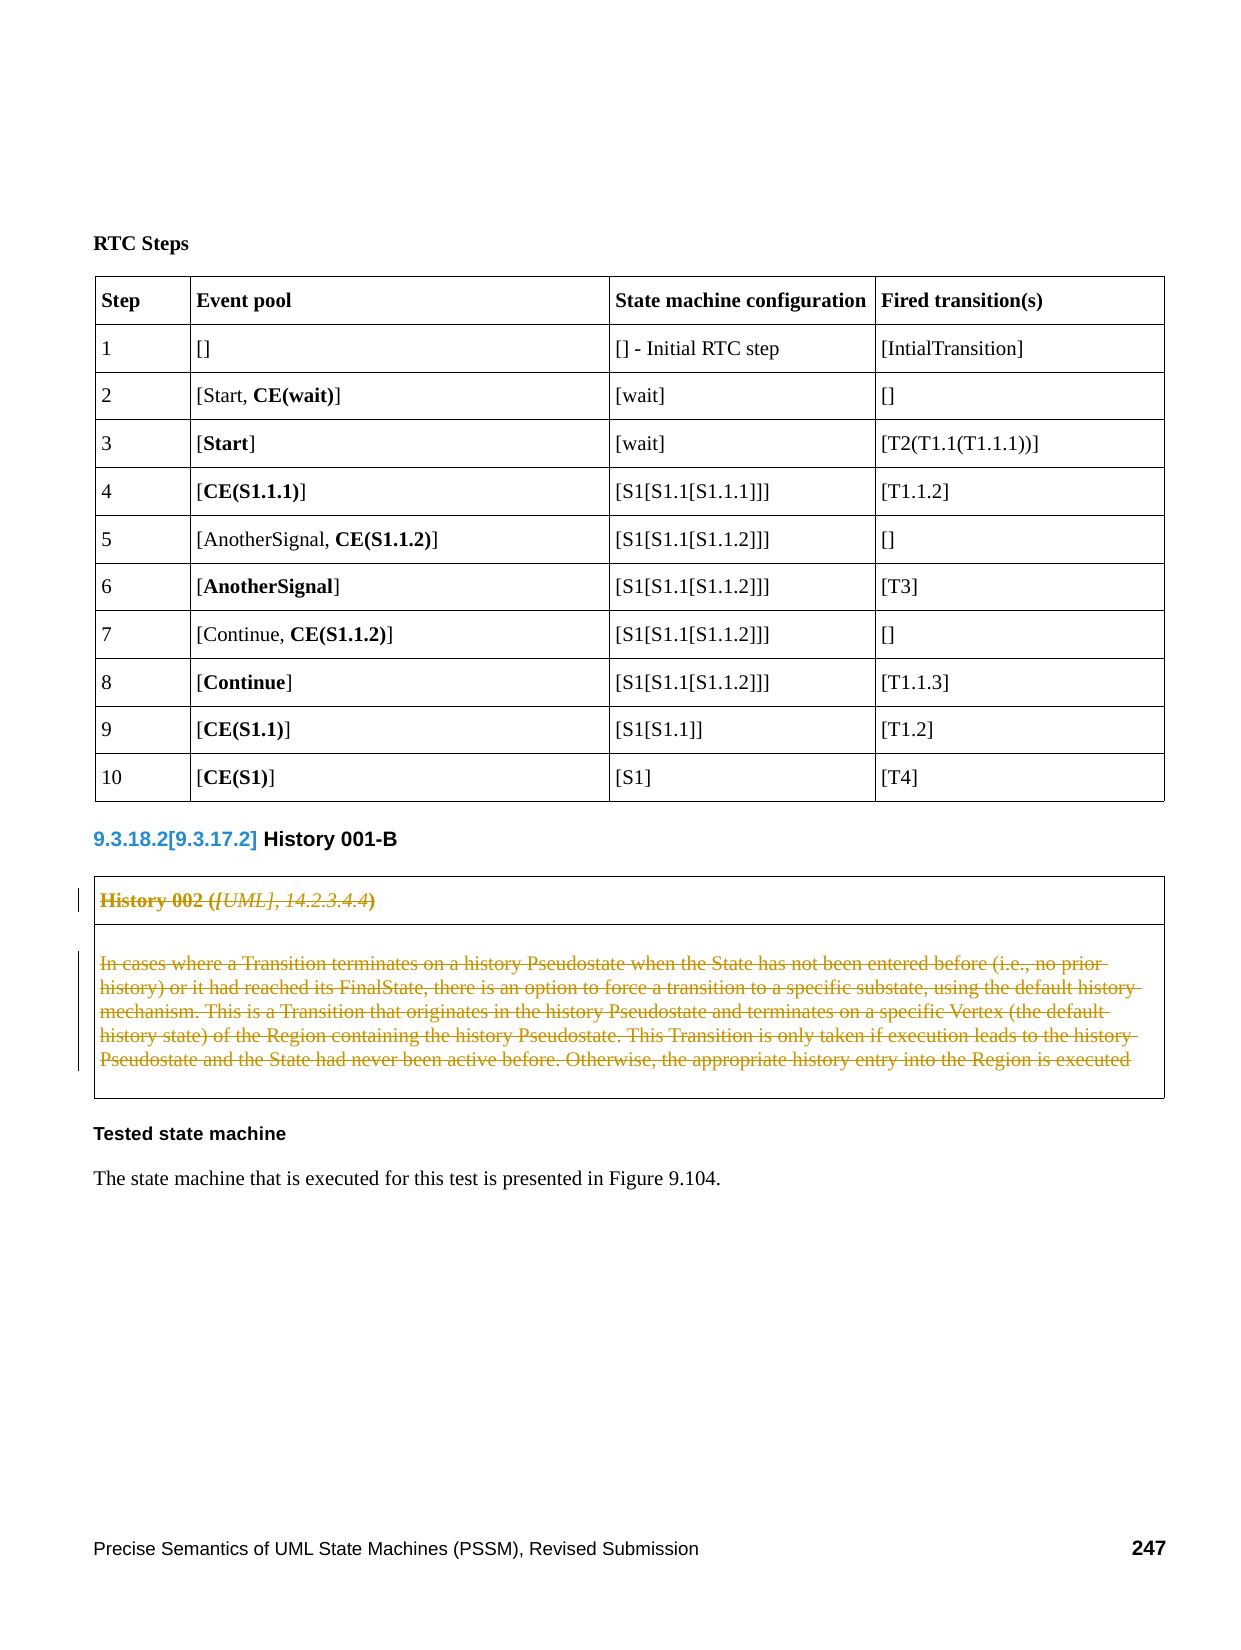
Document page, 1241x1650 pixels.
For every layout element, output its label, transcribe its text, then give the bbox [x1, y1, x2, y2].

table_header Event pool [191, 277, 609, 324]
table_header [95, 877, 1164, 924]
table_header Step [96, 277, 190, 324]
table_cell [Continue] [191, 659, 609, 706]
table_header State machine configuration [610, 277, 875, 324]
text RTC Steps [93, 231, 1164, 255]
subtitle Tested state machine [93, 1123, 1164, 1144]
table_cell [T4] [876, 754, 1164, 801]
table_cell [CE(S1)] [191, 754, 609, 801]
table_cell 6 [96, 564, 190, 610]
table_cell 9 [96, 707, 190, 753]
table_header Fired transition(s) [876, 277, 1164, 324]
table_cell [Continue, CE(S1.1.2)] [191, 611, 609, 658]
table_cell 5 [96, 516, 190, 562]
table_cell [S1[S1.1[S1.1.2]]] [610, 659, 875, 706]
table_cell 1 [96, 325, 190, 372]
table_cell [] [876, 516, 1164, 562]
table_cell [] [876, 373, 1164, 419]
table_cell [wait] [610, 420, 875, 467]
table_cell 4 [96, 468, 190, 515]
table_cell [T1.2] [876, 707, 1164, 753]
subtitle History 001-B [93, 826, 1164, 851]
table_cell 10 [96, 754, 190, 801]
table_cell [S1[S1.1[S1.1.1]]] [610, 468, 875, 515]
table_cell [] [191, 325, 609, 372]
table_cell [S1[S1.1[S1.1.2]]] [610, 564, 875, 610]
table_cell 8 [96, 659, 190, 706]
table_cell [S1[S1.1[S1.1.2]]] [610, 611, 875, 658]
table_cell 3 [96, 420, 190, 467]
table_cell [CE(S1.1.1)] [191, 468, 609, 515]
table_cell [S1[S1.1[S1.1.2]]] [610, 516, 875, 562]
table_cell [S1[S1.1]] [610, 707, 875, 753]
table_cell [T1.1.3] [876, 659, 1164, 706]
table_cell [S1] [610, 754, 875, 801]
text The state machine that is executed for this test is presented in Figure 9.104. [93, 1165, 1164, 1189]
table_cell [Start] [191, 420, 609, 467]
table_cell [IntialTransition] [876, 325, 1164, 372]
table_cell [AnotherSignal] [191, 564, 609, 610]
table_cell [T3] [876, 564, 1164, 610]
table_cell [T1.1.2] [876, 468, 1164, 515]
table_cell [AnotherSignal, CE(S1.1.2)] [191, 516, 609, 562]
table_cell [wait] [610, 373, 875, 419]
table_cell [] - Initial RTC step [610, 325, 875, 372]
table_cell 2 [96, 373, 190, 419]
table_cell [] [876, 611, 1164, 658]
table_cell 7 [96, 611, 190, 658]
table_cell [CE(S1.1)] [191, 707, 609, 753]
table_cell [T2(T1.1(T1.1.1))] [876, 420, 1164, 467]
table_cell [95, 925, 1164, 1098]
table_cell [Start, CE(wait)] [191, 373, 609, 419]
